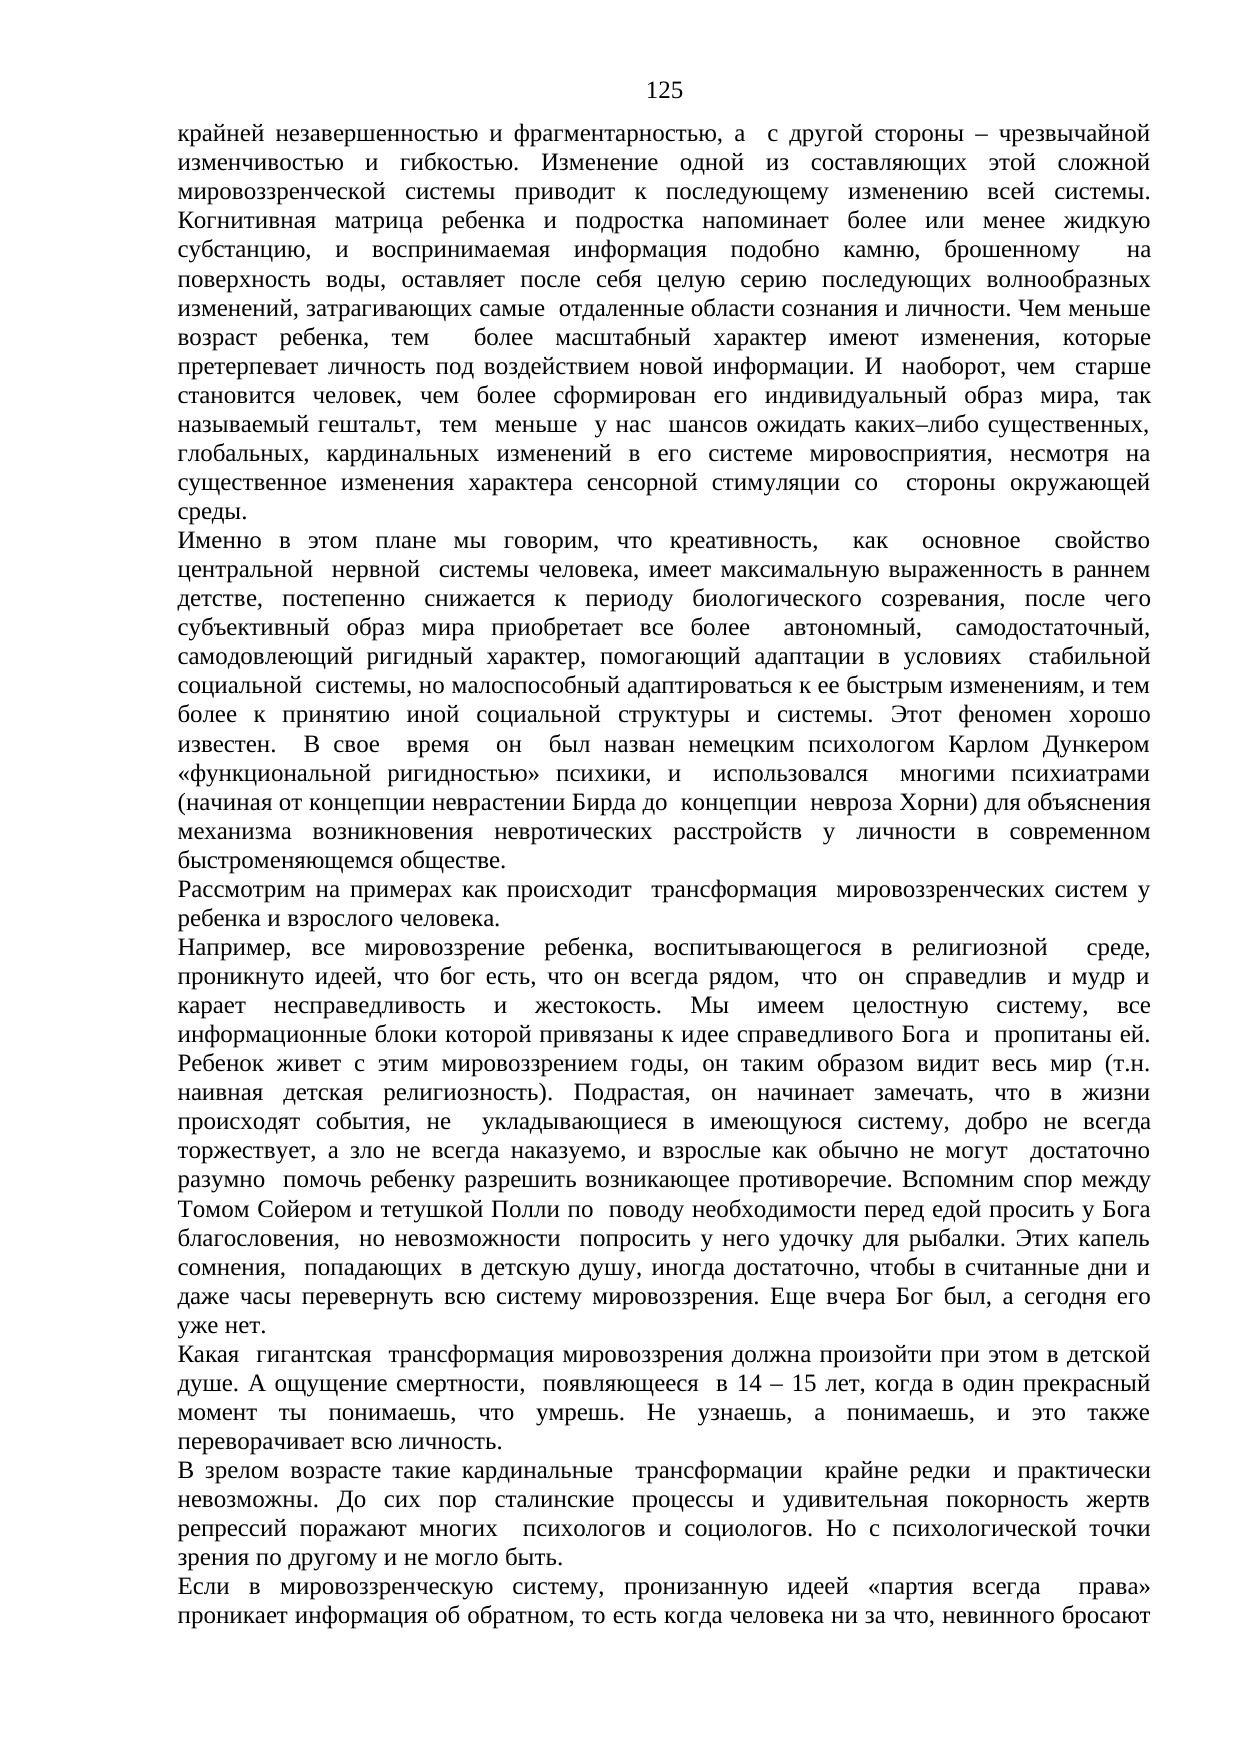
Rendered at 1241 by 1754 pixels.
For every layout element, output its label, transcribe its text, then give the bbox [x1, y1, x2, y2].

text Рассмотрим на примерах как происходит трансформация мировоззренческих систем у ребенка и взрослого человека. [177, 874, 1152, 932]
text Например, все мировоззрение ребенка, воспитывающегося в религиозной среде, проникнуто идеей, что бог есть, что он всегда рядом, что он справедлив и мудр и карает несправедливость и жестокость. Мы имеем целостную систему, все информационные блоки которой привязаны к идее справедливого Бога и пропитаны ей. Ребенок живет с этим мировоззрением годы, он таким образом видит весь мир (т.н. наивная детская религиозность). Подрастая, он начинает замечать, что в жизни происходят события, не укладывающиеся в имеющуюся систему, добро не всегда торжествует, а зло не всегда наказуемо, и взрослые как обычно не могут достаточно разумно помочь ребенку разрешить возникающее противоречие. Вспомним спор между Томом Сойером и тетушкой Полли по поводу необходимости перед едой просить у Бога благословения, но невозможности попросить у него удочку для рыбалки. Этих капель сомнения, попадающих в детскую душу, иногда достаточно, чтобы в считанные дни и даже часы перевернуть всю систему мировоззрения. Еще вчера Бог был, а сегодня его уже нет. [177, 932, 1152, 1339]
text Именно в этом плане мы говорим, что креативность, как основное свойство центральной нервной системы человека, имеет максимальную выраженность в раннем детстве, постепенно снижается к периоду биологического созревания, после чего субъективный образ мира приобретает все более автономный, самодостаточный, самодовлеющий ригидный характер, помогающий адаптации в условиях стабильной социальной системы, но малоспособный адаптироваться к ее быстрым изменениям, и тем более к принятию иной социальной структуры и системы. Этот феномен хорошо известен. В свое время он был назван немецким психологом Карлом Дункером «функциональной ригидностью» психики, и использовался многими психиатрами (начиная от концепции неврастении Бирда до концепции невроза Хорни) для объяснения механизма возникновения невротических расстройств у личности в современном быстроменяющемся обществе. [177, 525, 1152, 874]
text Если в мировоззренческую систему, пронизанную идеей «партия всегда права» проникает информация об обратном, то есть когда человека ни за что, невинного бросают [177, 1571, 1152, 1629]
text В зрелом возрасте такие кардинальные трансформации крайне редки и практически невозможны. До сих пор сталинские процессы и удивительная покорность жертв репрессий поражают многих психологов и социологов. Но с психологической точки зрения по другому и не могло быть. [177, 1455, 1152, 1571]
text Какая гигантская трансформация мировоззрения должна произойти при этом в детской душе. А ощущение смертности, появляющееся в 14 – 15 лет, когда в один прекрасный момент ты понимаешь, что умрешь. Не узнаешь, а понимаешь, и это также переворачивает всю личность. [177, 1339, 1152, 1455]
text крайней незавершенностью и фрагментарностью, а с другой стороны – чрезвычайной изменчивостью и гибкостью. Изменение одной из составляющих этой сложной мировоззренческой системы приводит к последующему изменению всей системы. Когнитивная матрица ребенка и подростка напоминает более или менее жидкую субстанцию, и воспринимаемая информация подобно камню, брошенному на поверхность воды, оставляет после себя целую серию последующих волнообразных изменений, затрагивающих самые отдаленные области сознания и личности. Чем меньше возраст ребенка, тем более масштабный характер имеют изменения, которые претерпевает личность под воздействием новой информации. И наоборот, чем старше становится человек, чем более сформирован его индивидуальный образ мира, так называемый гештальт, тем меньше у нас шансов ожидать каких–либо существенных, глобальных, кардинальных изменений в его системе мировосприятия, несмотря на существенное изменения характера сенсорной стимуляции со стороны окружающей среды. [177, 118, 1152, 525]
